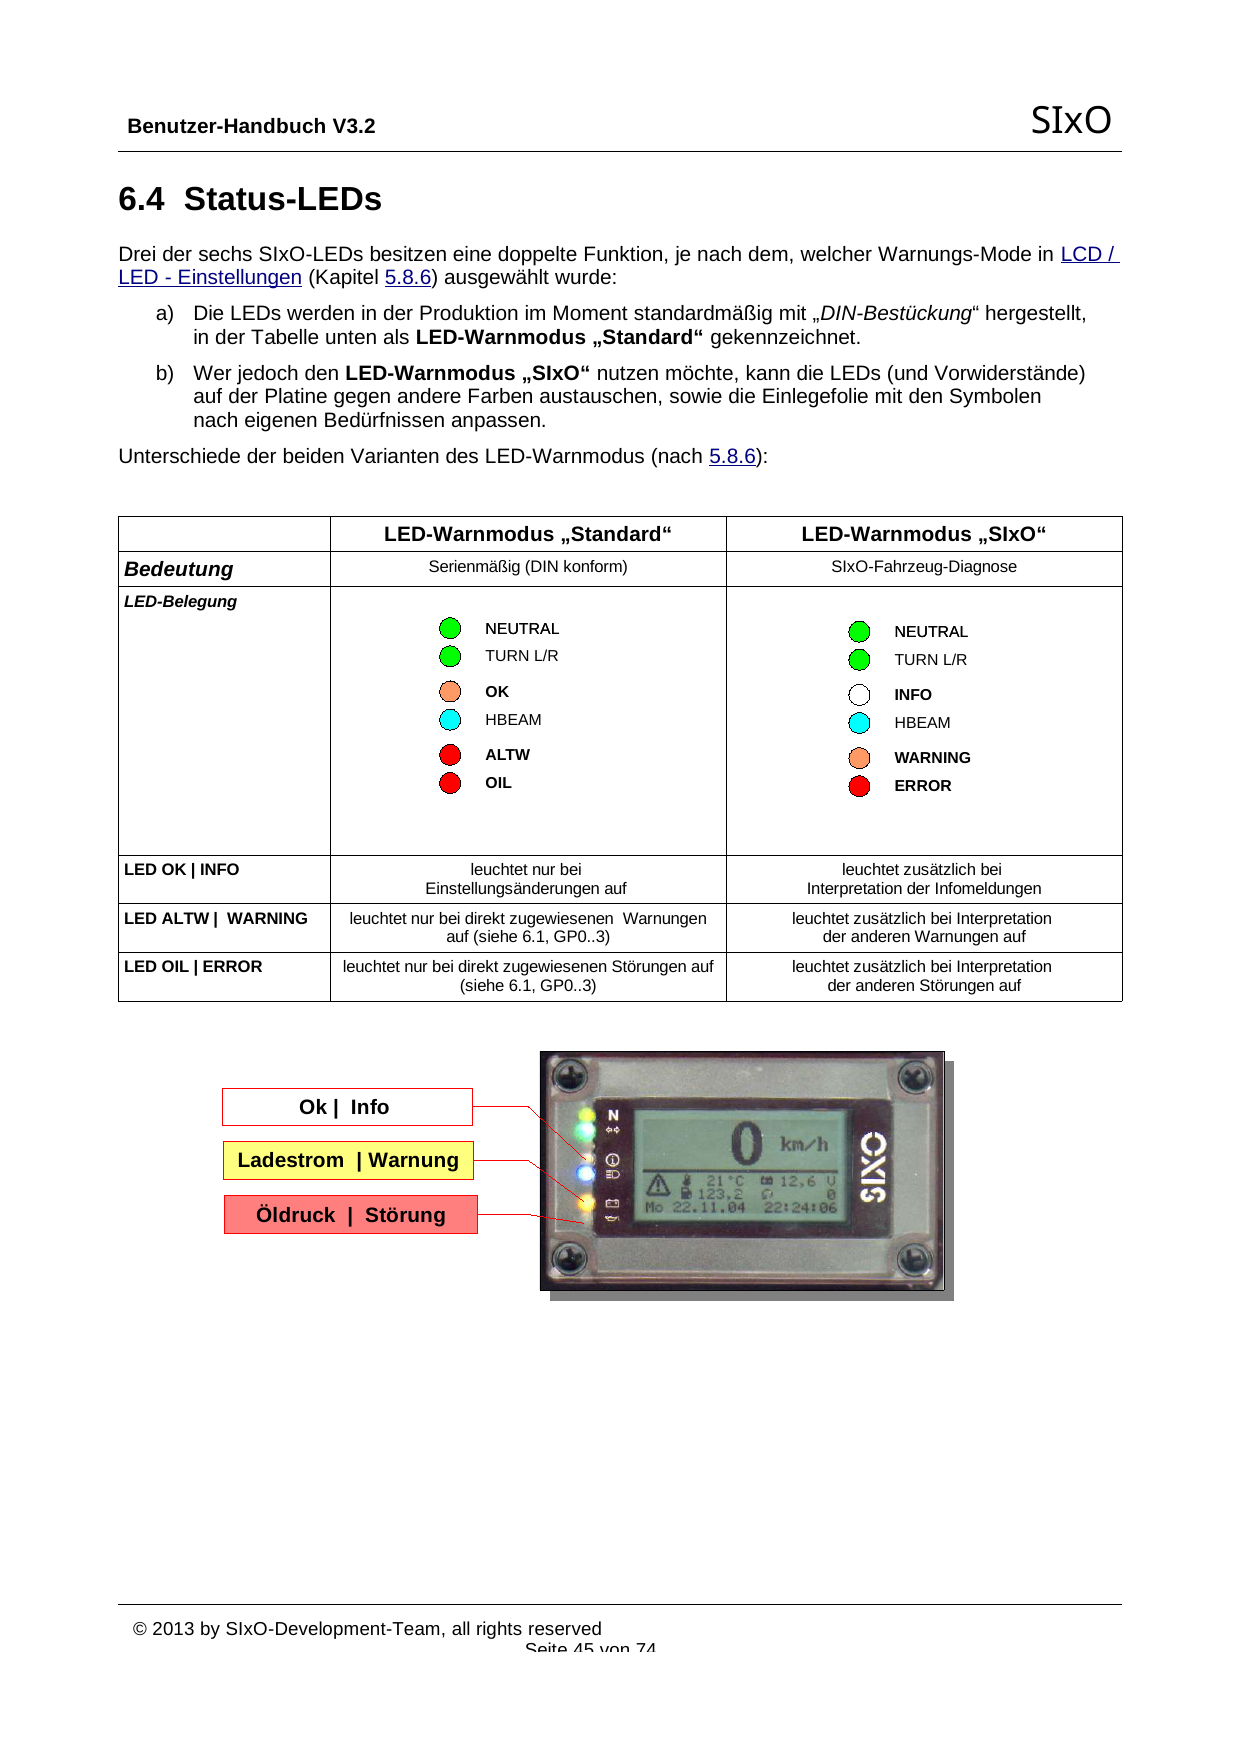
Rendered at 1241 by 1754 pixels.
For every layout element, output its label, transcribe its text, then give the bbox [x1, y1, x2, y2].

table_header LED-Warnmodus „Standard“ [331, 517, 726, 551]
picture [541, 1052, 944, 1290]
text Drei der sechs SIxO-LEDs besitzen eine doppelte Funktion, je nach dem, welcher Warnungs-Mode in LCD / LED - Einstellungen (Kapitel 5.8.6) ausgewählt wurde: [118, 242, 1122, 289]
subtitle Status-LEDs [118, 180, 1122, 218]
table_cell leuchtet zusätzlich bei Interpretation der anderen Warnungen auf [727, 904, 1122, 952]
table_cell leuchtet zusätzlich bei Interpretation der anderen Störungen auf [727, 953, 1122, 1001]
table_cell LED OIL | ERROR [119, 953, 330, 1001]
table_cell Serienmäßig (DIN konform) [331, 552, 726, 586]
table_cell leuchtet zusätzlich bei Interpretation der Infomeldungen [727, 856, 1122, 903]
table_header [119, 517, 330, 551]
list Wer jedoch den LED-Warnmodus „SIxO“ nutzen möchte, kann die LEDs (und Vorwiderstände) auf der Platine gegen andere Farben austauschen, sowie die Einlegefolie mit den Symbolen nach eigenen Bedürfnissen anpassen. [156, 361, 1122, 432]
list Die LEDs werden in der Produktion im Moment standardmäßig mit „DIN-Bestückung“ hergestellt, in der Tabelle unten als LED-Warnmodus „Standard“ gekennzeichnet. [156, 302, 1122, 349]
table_cell Bedeutung [119, 552, 330, 586]
table_cell [727, 587, 1122, 855]
table_cell LED OK | INFO [119, 856, 330, 903]
table_cell LED ALTW | WARNING [119, 904, 330, 952]
table_header LED-Warnmodus „SIxO“ [727, 517, 1122, 551]
table_cell leuchtet nur bei direkt zugewiesenen Störungen auf (siehe 6.1, GP0..3) [331, 953, 726, 1001]
table_cell leuchtet nur bei Einstellungsänderungen auf [331, 856, 726, 903]
table_cell leuchtet nur bei direkt zugewiesenen Warnungen auf (siehe 6.1, GP0..3) [331, 904, 726, 952]
table_cell [331, 587, 726, 855]
text Unterschiede der beiden Varianten des LED-Warnmodus (nach 5.8.6): [118, 444, 1122, 468]
table_cell SIxO-Fahrzeug-Diagnose [727, 552, 1122, 586]
table_cell LED-Belegung [119, 587, 330, 855]
